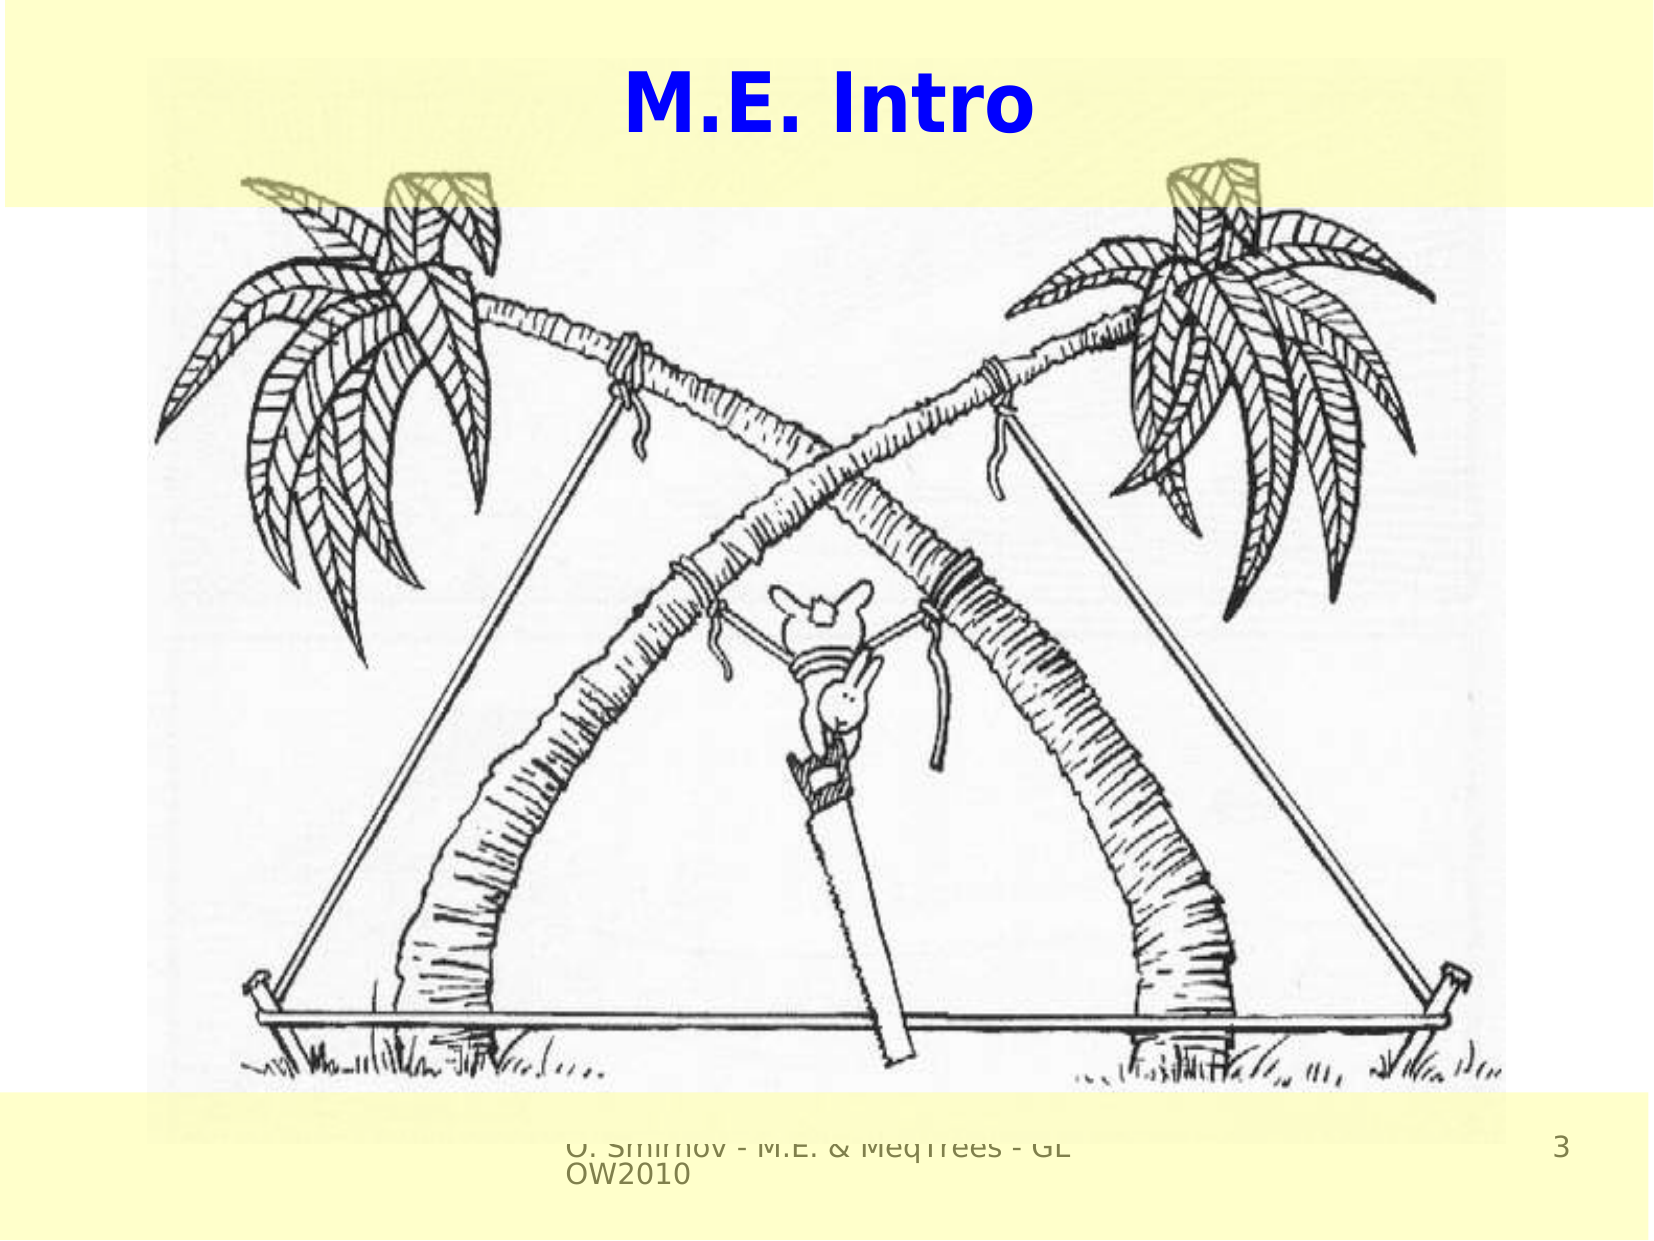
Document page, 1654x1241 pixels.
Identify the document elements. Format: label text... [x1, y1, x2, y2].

title M.E. Intro [5, 0, 1654, 208]
title [0, 1092, 1649, 1241]
picture [147, 208, 1506, 1092]
